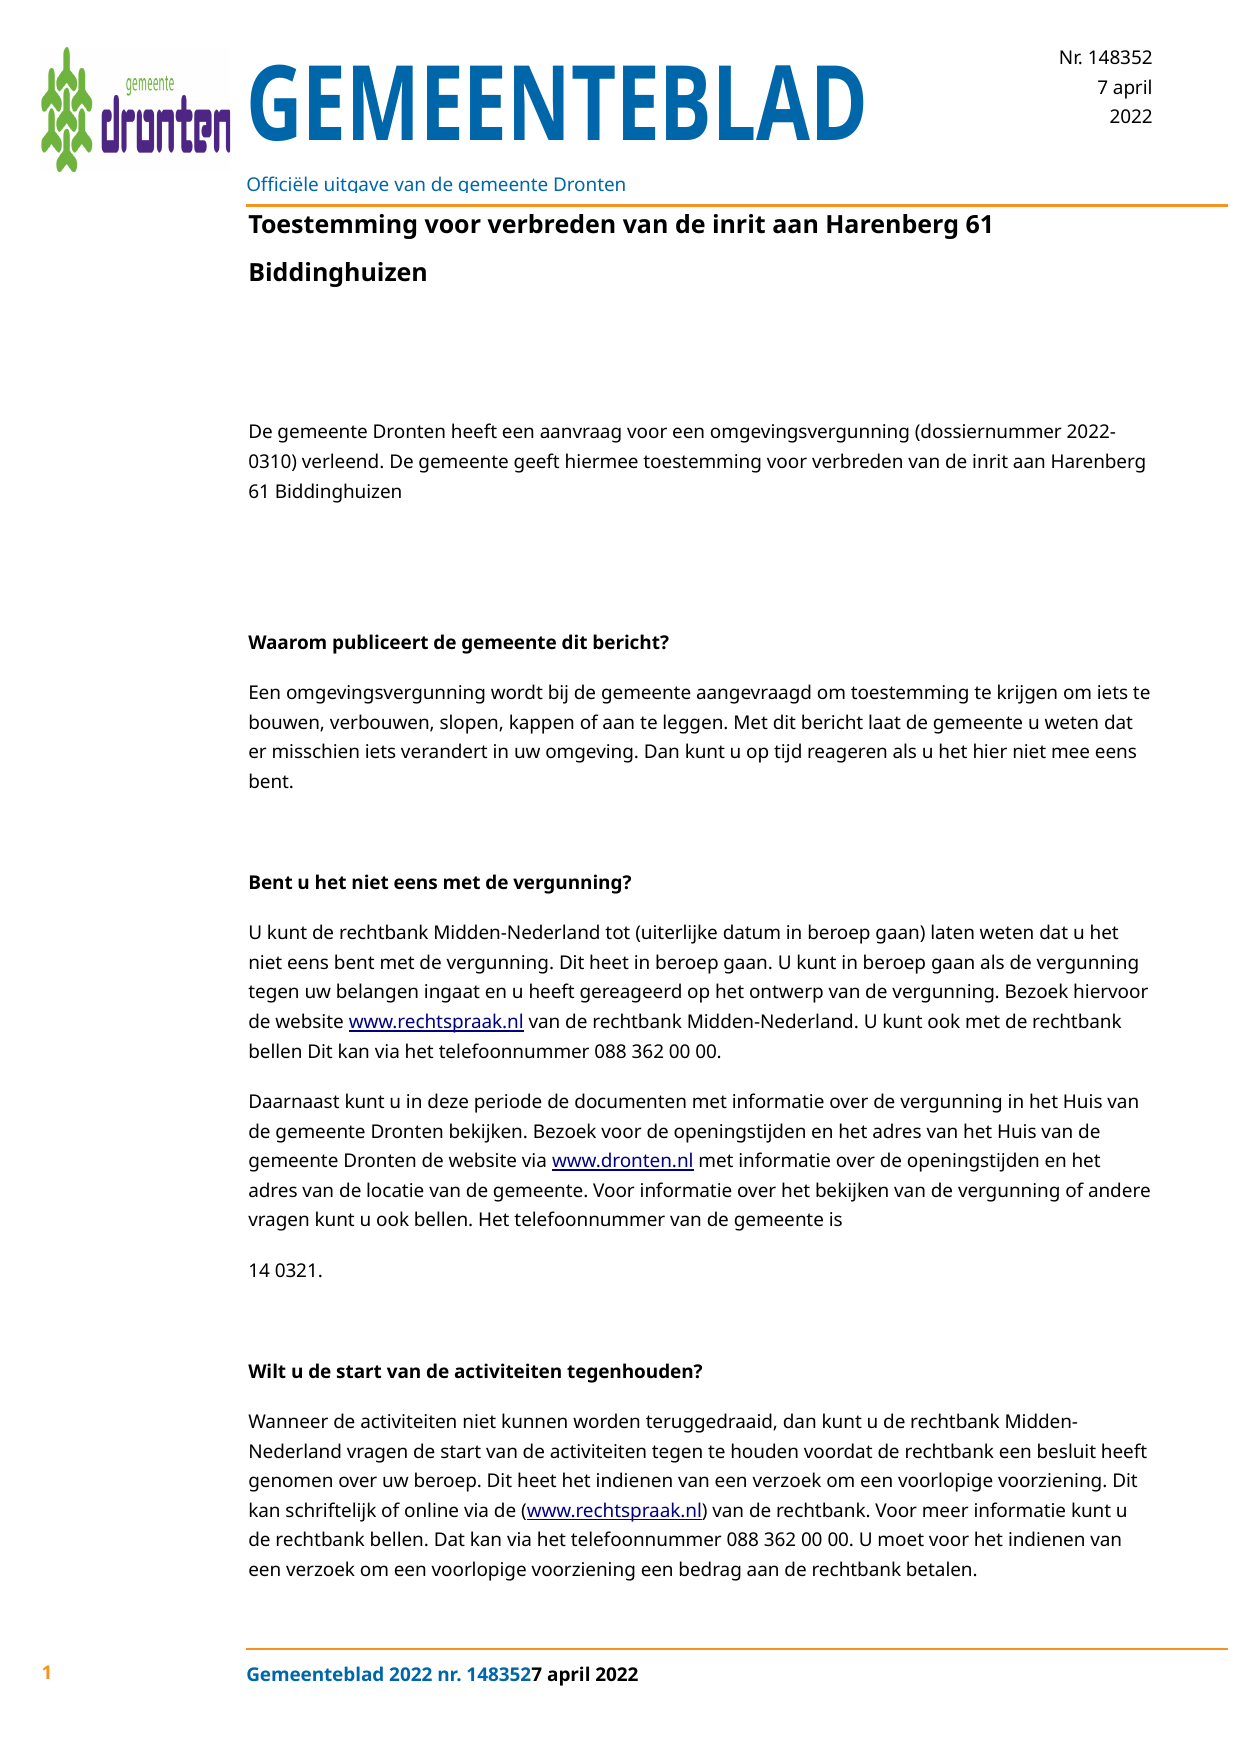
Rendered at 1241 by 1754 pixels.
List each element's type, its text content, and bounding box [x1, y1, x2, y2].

text Daarnaast kunt u in deze periode de documenten met informatie over de vergunning in het Huis van de gemeente Dronten bekijken. Bezoek voor de openingstijden en het adres van het Huis van de gemeente Dronten de website via www.dronten.nl met informatie over de openingstijden en het adres van de locatie van de gemeente. Voor informatie over het bekijken van de vergunning of andere vragen kunt u ook bellen. Het telefoonnummer van de gemeente is [248, 1088, 1152, 1232]
text U kunt de rechtbank Midden-Nederland tot (uiterlijke datum in beroep gaan) laten weten dat u het niet eens bent met de vergunning. Dit heet in beroep gaan. U kunt in beroep gaan als de vergunning tegen uw belangen ingaat en u heeft gereageerd op het ontwerp van de vergunning. Bezoek hiervoor de website www.rechtspraak.nl van de rechtbank Midden-Nederland. U kunt ook met de rechtbank bellen Dit kan via het telefoonnummer 088 362 00 00. [248, 919, 1152, 1064]
picture [41, 47, 231, 172]
text Waarom publiceert de gemeente dit bericht? [248, 629, 1152, 655]
text Wanneer de activiteiten niet kunnen worden teruggedraaid, dan kunt u de rechtbank Midden-Nederland vragen de start van de activiteiten tegen te houden voordat de rechtbank een besluit heeft genomen over uw beroep. Dit heet het indienen van een verzoek om een voorlopige voorziening. Dit kan schriftelijk of online via de (www.rechtspraak.nl) van de rechtbank. Voor meer informatie kunt u de rechtbank bellen. Dat kan via het telefoonnummer 088 362 00 00. U moet voor het indienen van een verzoek om een voorlopige voorziening een bedrag aan de rechtbank betalen. [248, 1408, 1152, 1582]
text 14 0321. [248, 1257, 1152, 1283]
text Wilt u de start van de activiteiten tegenhouden? [248, 1358, 1152, 1384]
text Bent u het niet eens met de vergunning? [248, 869, 1152, 895]
text Een omgevingsvergunning wordt bij de gemeente aangevraagd om toestemming te krijgen om iets te bouwen, verbouwen, slopen, kappen of aan te leggen. Met dit bericht laat de gemeente u weten dat er misschien iets verandert in uw omgeving. Dan kunt u op tijd reageren als u het hier niet mee eens bent. [248, 679, 1152, 794]
text Toestemming voor verbreden van de inrit aan Harenberg 61 Biddinghuizen [248, 207, 1152, 288]
text De gemeente Dronten heeft een aanvraag voor een omgevingsvergunning (dossiernummer 2022-0310) verleend. De gemeente geeft hiermee toestemming voor verbreden van de inrit aan Harenberg 61 Biddinghuizen [248, 419, 1152, 504]
